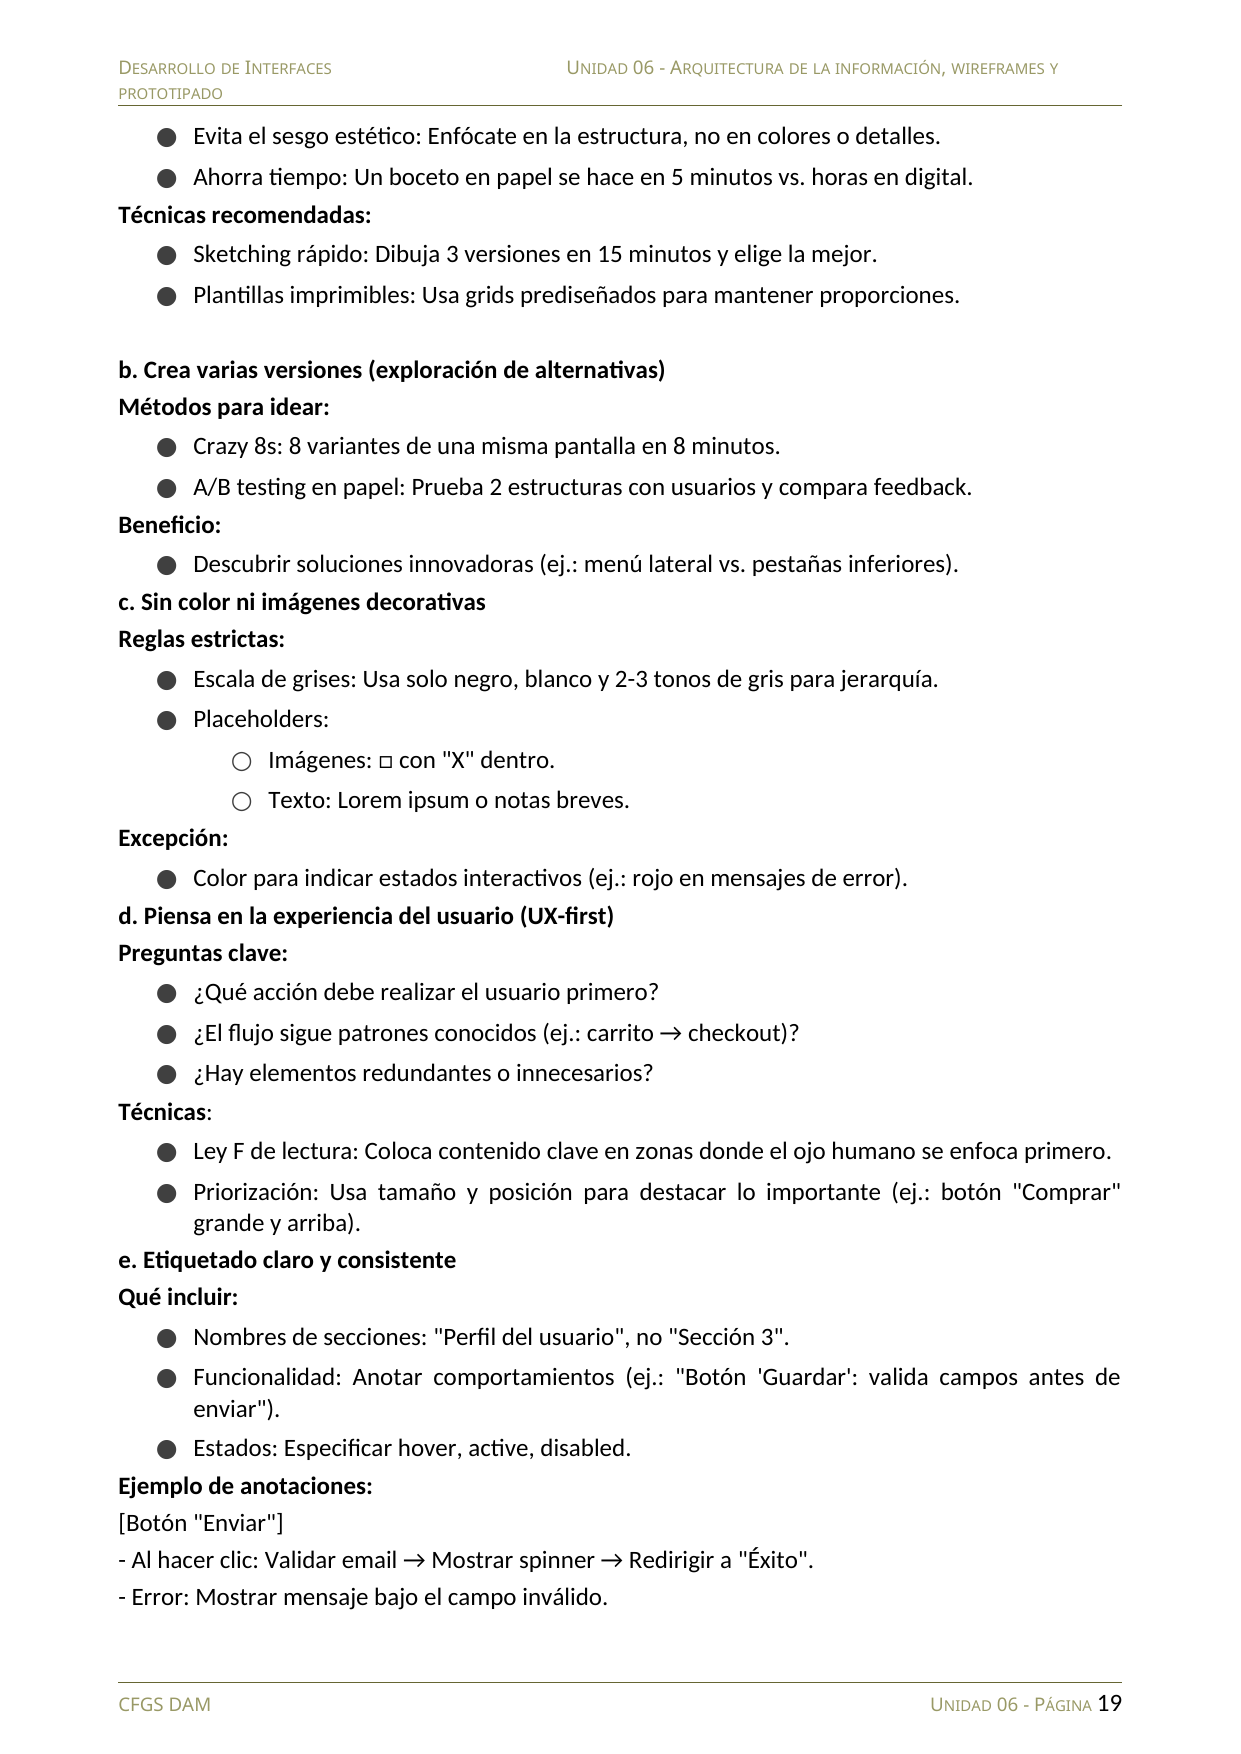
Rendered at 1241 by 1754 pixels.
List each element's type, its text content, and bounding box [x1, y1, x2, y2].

list Descubrir soluciones innovadoras (ej.: menú lateral vs. pestañas inferiores). [156, 546, 1122, 580]
list Funcionalidad: Anotar comportamientos (ej.: "Botón 'Guardar': valida campos antes de enviar"). [156, 1359, 1122, 1423]
list Sketching rápido: Dibuja 3 versiones en 15 minutos y elige la mejor. [156, 236, 1122, 270]
text [Botón "Enviar"] [118, 1507, 1122, 1538]
text Excepción: [118, 823, 1122, 853]
list Ley F de lectura: Coloca contenido clave en zonas donde el ojo humano se enfoca primero. [156, 1133, 1122, 1167]
text e. Etiquetado claro y consistente [118, 1244, 1122, 1275]
list Escala de grises: Usa solo negro, blanco y 2-3 tonos de gris para jerarquía. [156, 661, 1122, 694]
text Beneficio: [118, 509, 1122, 539]
list Priorización: Usa tamaño y posición para destacar lo importante (ej.: botón "Comprar" grande y arriba). [156, 1173, 1122, 1238]
list ¿Qué acción debe realizar el usuario primero? [156, 974, 1122, 1008]
text Técnicas recomendadas: [118, 199, 1122, 229]
text b. Crea varias versiones (exploración de alternativas) [118, 354, 1122, 384]
text - Error: Mostrar mensaje bajo el campo inválido. [118, 1581, 1122, 1612]
text Preguntas clave: [118, 937, 1122, 968]
text Métodos para idear: [118, 391, 1122, 422]
list A/B testing en papel: Prueba 2 estructuras con usuarios y compara feedback. [156, 468, 1122, 503]
list Nombres de secciones: "Perfil del usuario", no "Sección 3". [156, 1318, 1122, 1352]
list ¿El flujo sigue patrones conocidos (ej.: carrito → checkout)? [156, 1014, 1122, 1049]
list Plantillas imprimibles: Usa grids prediseñados para mantener proporciones. [156, 277, 1122, 311]
list ¿Hay elementos redundantes o innecesarios? [156, 1055, 1122, 1089]
list Imágenes: □ con "X" dentro. [231, 742, 1122, 776]
list Evita el sesgo estético: Enfócate en la estructura, no en colores o detalles. [156, 118, 1122, 152]
text Reglas estrictas: [118, 623, 1122, 654]
list Ahorra tiempo: Un boceto en papel se hace en 5 minutos vs. horas en digital. [156, 158, 1122, 193]
text Qué incluir: [118, 1281, 1122, 1312]
list Estados: Especificar hover, active, disabled. [156, 1430, 1122, 1464]
list Texto: Lorem ipsum o notas breves. [231, 782, 1122, 816]
text d. Piensa en la experiencia del usuario (UX-first) [118, 900, 1122, 931]
list Placeholders: [156, 701, 1122, 735]
text - Al hacer clic: Validar email → Mostrar spinner → Redirigir a "Éxito". [118, 1544, 1122, 1575]
text Técnicas: [118, 1096, 1122, 1126]
list Color para indicar estados interactivos (ej.: rojo en mensajes de error). [156, 859, 1122, 894]
text c. Sin color ni imágenes decorativas [118, 587, 1122, 617]
list Crazy 8s: 8 variantes de una misma pantalla en 8 minutos. [156, 428, 1122, 462]
text Ejemplo de anotaciones: [118, 1470, 1122, 1501]
